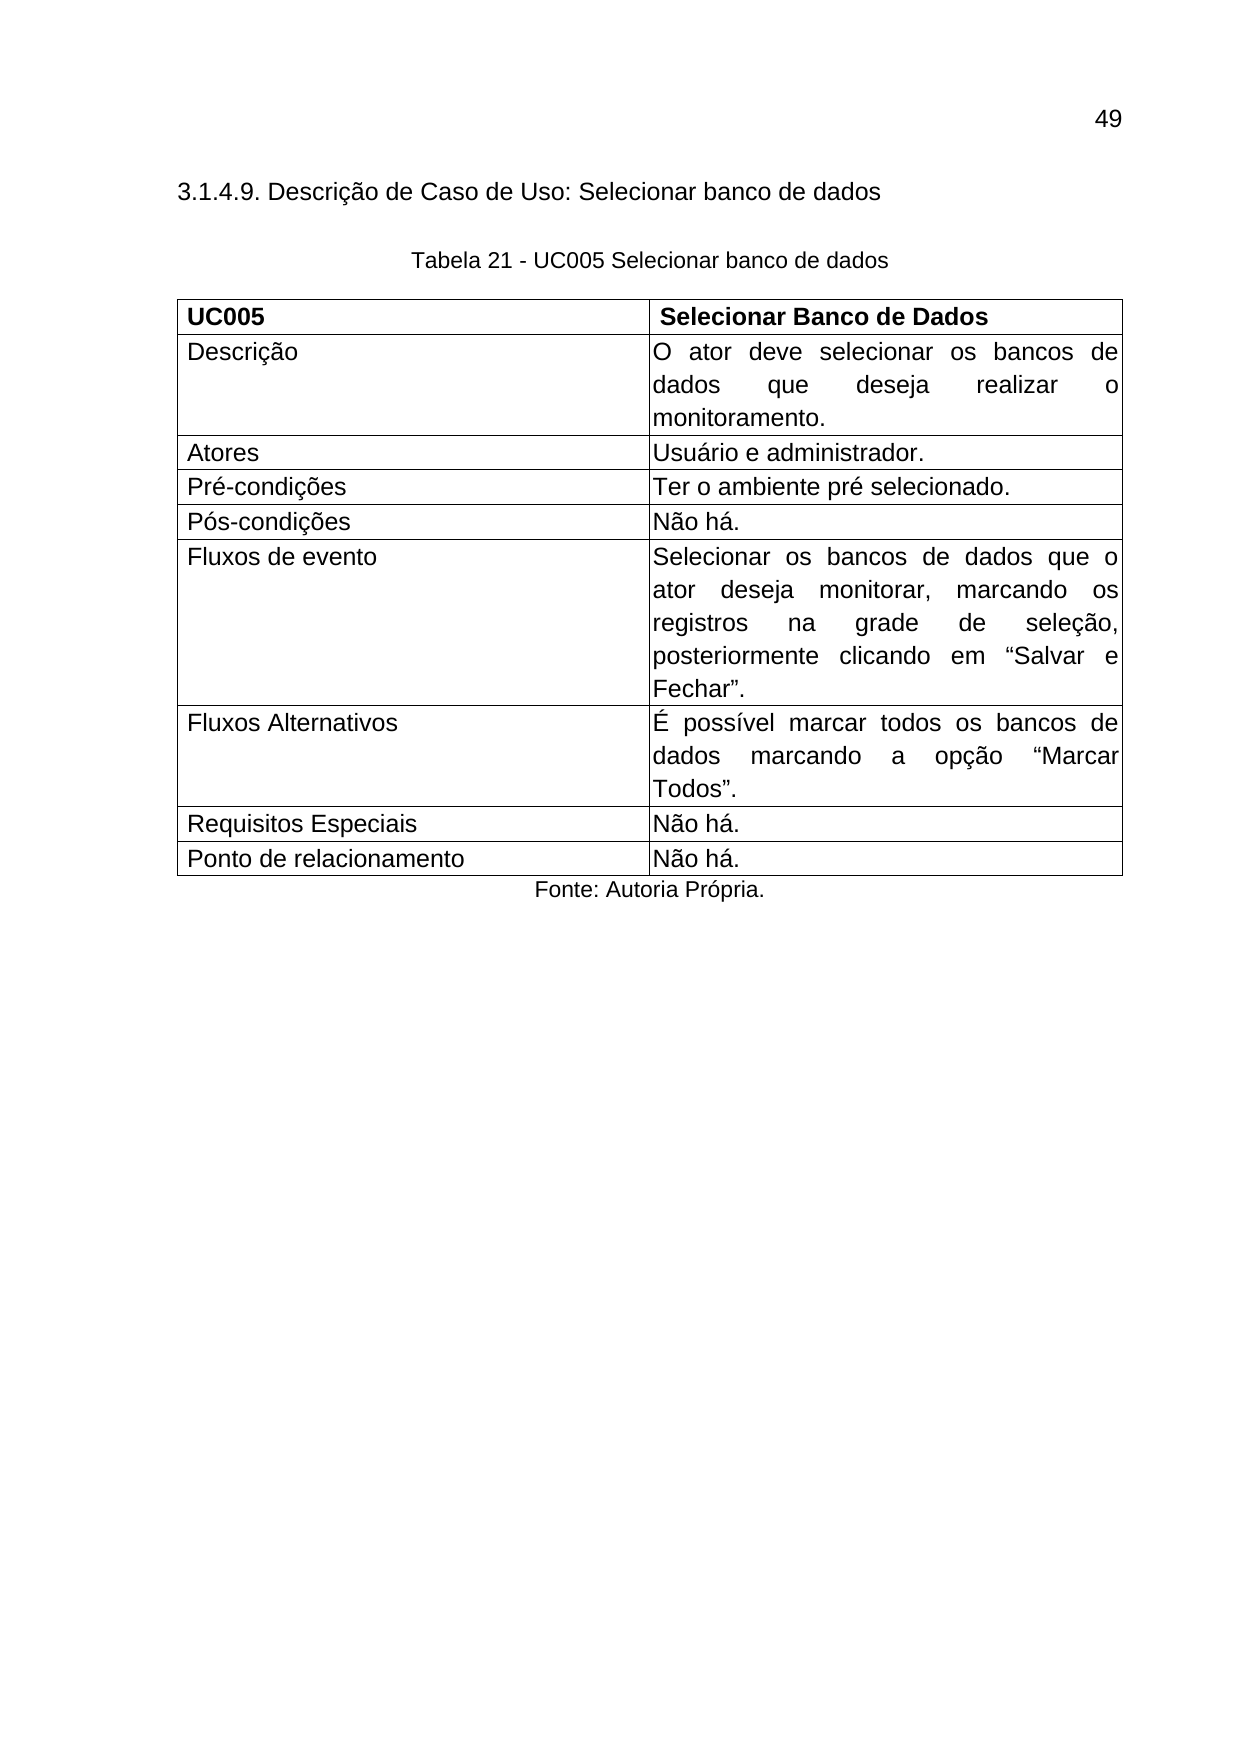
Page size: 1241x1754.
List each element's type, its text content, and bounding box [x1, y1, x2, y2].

table_cell Não há. [650, 505, 1122, 538]
table_cell Descrição [178, 335, 649, 434]
table_cell Pós-condições [178, 505, 649, 538]
table_cell Requisitos Especiais [178, 807, 649, 841]
table_header Selecionar Banco de Dados [650, 300, 1122, 334]
text Tabela 21 - UC005 Selecionar banco de dados [177, 247, 1122, 273]
table_header UC005 [178, 300, 649, 334]
table_cell Não há. [650, 842, 1122, 875]
table_cell Ter o ambiente pré selecionado. [650, 470, 1122, 504]
table_cell Fluxos de evento [178, 540, 649, 705]
subtitle 3.1.4.9. Descrição de Caso de Uso: Selecionar banco de dados [177, 177, 1122, 206]
table_cell Atores [178, 436, 649, 469]
table_cell É possível marcar todos os bancos de dados marcando a opção “Marcar Todos”. [650, 706, 1122, 806]
text Fonte: Autoria Própria. [177, 876, 1122, 902]
table_cell Selecionar os bancos de dados que o ator deseja monitorar, marcando os registros na grade de seleção, posteriormente clicando em “Salvar e Fechar”. [650, 540, 1122, 705]
table_cell Pré-condições [178, 470, 649, 504]
table_cell O ator deve selecionar os bancos de dados que deseja realizar o monitoramento. [650, 335, 1122, 434]
table_cell Fluxos Alternativos [178, 706, 649, 806]
table_cell Ponto de relacionamento [178, 842, 649, 875]
table_cell Usuário e administrador. [650, 436, 1122, 469]
table_cell Não há. [650, 807, 1122, 841]
